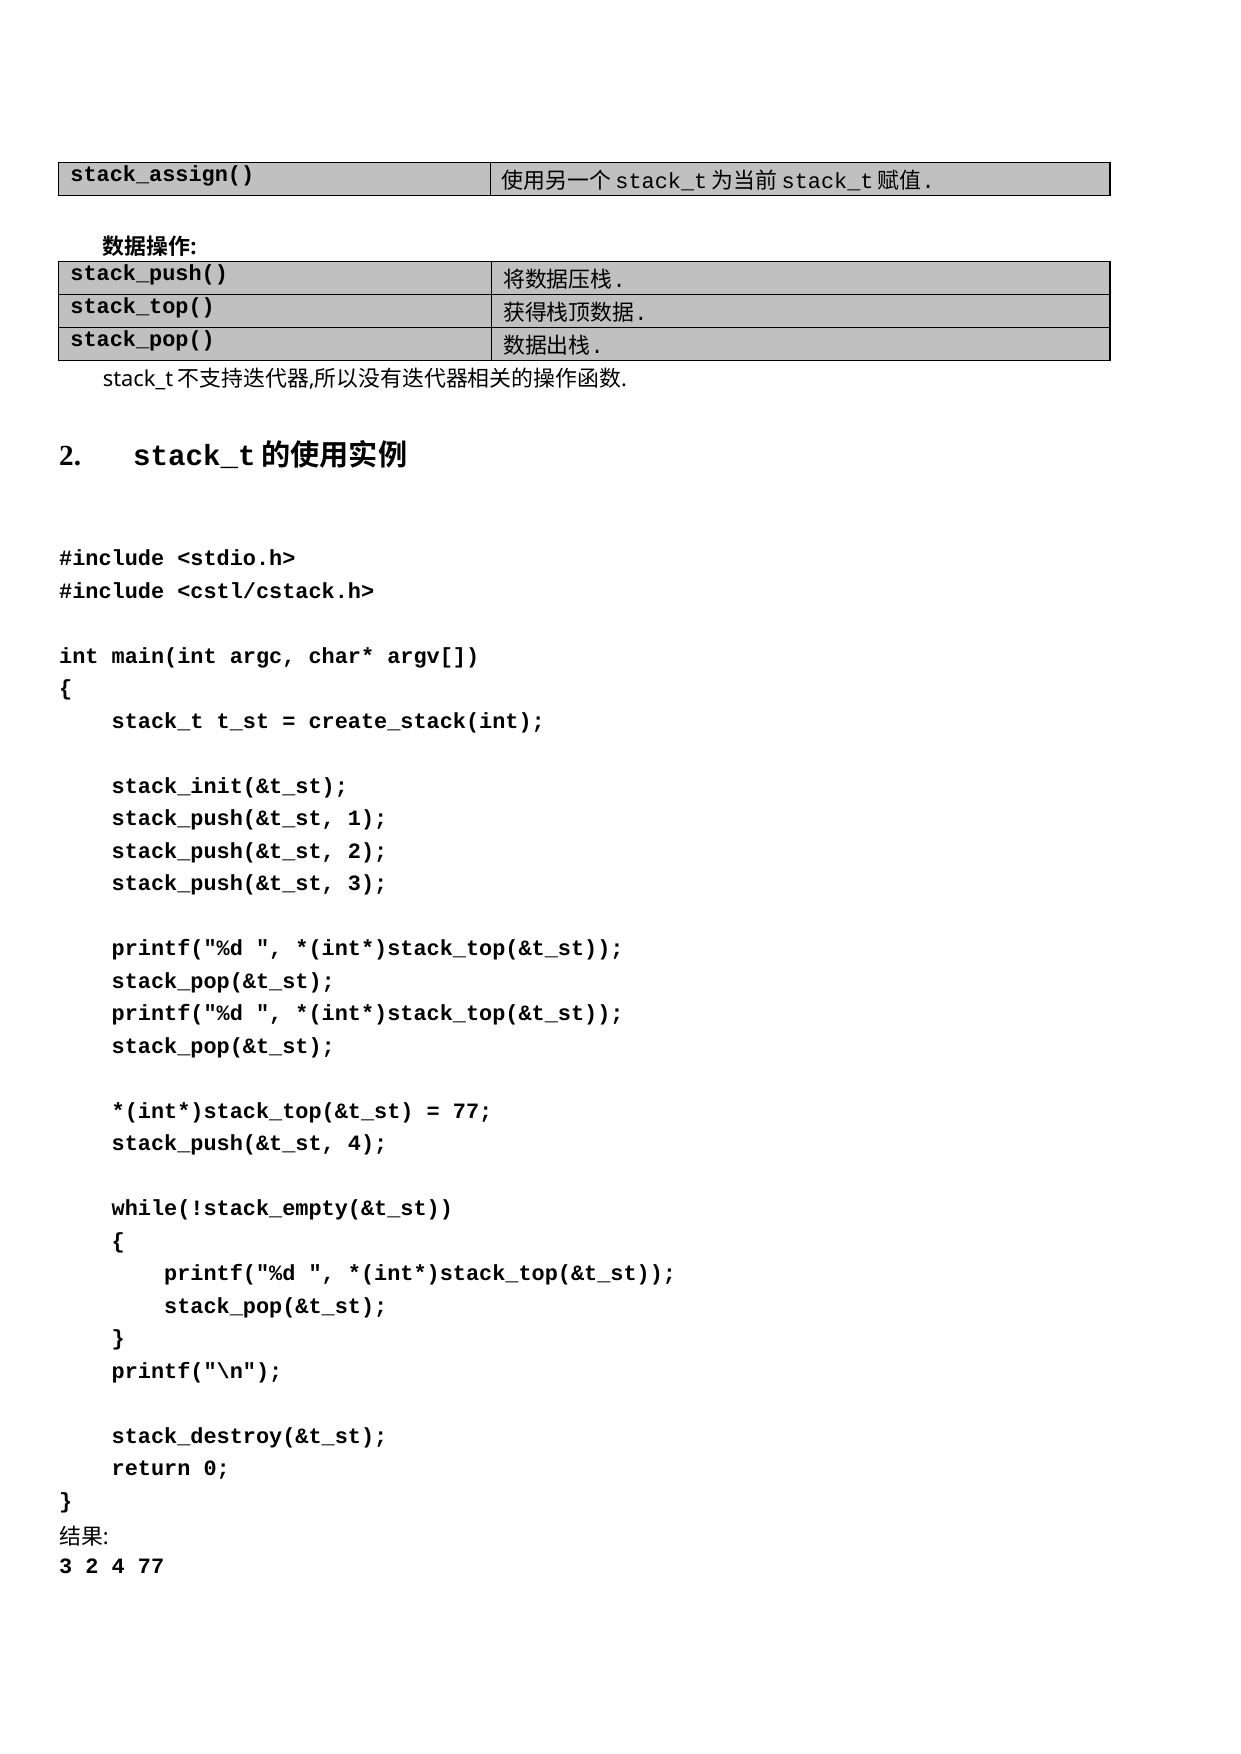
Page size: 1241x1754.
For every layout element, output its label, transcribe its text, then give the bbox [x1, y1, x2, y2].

text stack_push(&t_st, 4); [59, 1129, 1181, 1161]
text } [59, 1324, 1181, 1356]
subtitle stack_t的使用实例 [59, 421, 1181, 486]
text stack_push(&t_st, 1); [59, 804, 1181, 836]
text { [59, 674, 1181, 706]
text stack_pop(&t_st); [59, 1031, 1181, 1064]
text stack_t不支持迭代器,所以没有迭代器相关的操作函数. [59, 361, 1181, 393]
text return 0; [59, 1454, 1181, 1486]
text printf("\n"); [59, 1356, 1181, 1389]
text 数据操作: [59, 228, 1181, 261]
table_header stack_assign() [59, 163, 490, 195]
text #include <cstl/cstack.h> [59, 576, 1181, 609]
text stack_pop(&t_st); [59, 966, 1181, 999]
table_cell stack_top() [59, 295, 491, 327]
text 3 2 4 77 [59, 1551, 1181, 1584]
text printf("%d ", *(int*)stack_top(&t_st)); [59, 999, 1181, 1031]
text stack_push(&t_st, 3); [59, 869, 1181, 901]
text printf("%d ", *(int*)stack_top(&t_st)); [59, 934, 1181, 966]
text } [59, 1486, 1181, 1519]
text *(int*)stack_top(&t_st) = 77; [59, 1096, 1181, 1129]
text 结果: [59, 1519, 1181, 1551]
table_cell 获得栈顶数据. [492, 295, 1109, 327]
table_cell stack_pop() [59, 328, 491, 360]
table_header stack_push() [59, 262, 491, 294]
table_header 使用另一个stack_t为当前stack_t赋值. [491, 163, 1109, 195]
text while(!stack_empty(&t_st)) [59, 1194, 1181, 1226]
text #include <stdio.h> [59, 544, 1181, 576]
table_cell 数据出栈. [492, 328, 1109, 360]
text stack_init(&t_st); [59, 771, 1181, 804]
text { [59, 1226, 1181, 1259]
text int main(int argc, char* argv[]) [59, 641, 1181, 674]
text stack_destroy(&t_st); [59, 1421, 1181, 1454]
table_header 将数据压栈. [492, 262, 1109, 294]
text stack_pop(&t_st); [59, 1291, 1181, 1324]
text stack_push(&t_st, 2); [59, 836, 1181, 869]
text stack_t t_st = create_stack(int); [59, 706, 1181, 739]
text printf("%d ", *(int*)stack_top(&t_st)); [59, 1259, 1181, 1291]
